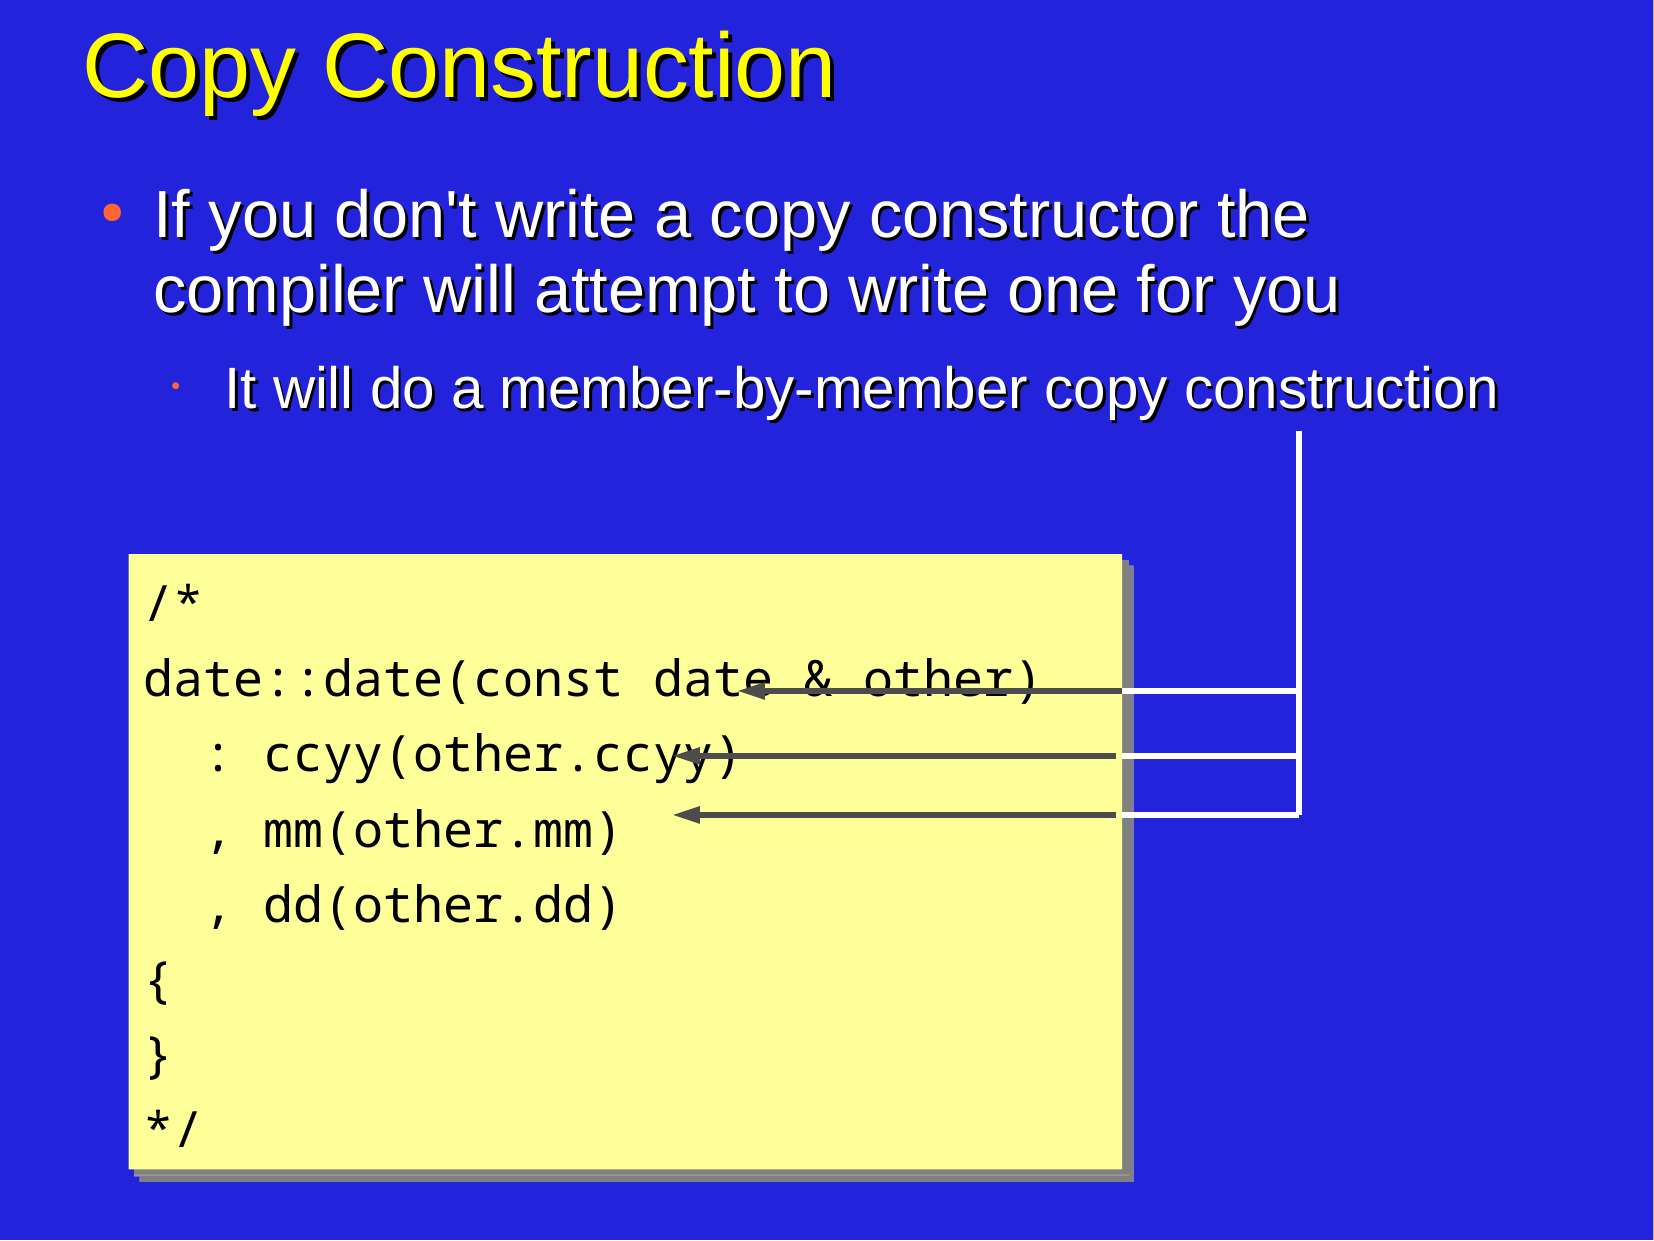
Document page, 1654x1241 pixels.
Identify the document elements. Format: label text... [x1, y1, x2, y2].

text_box /* date::date(const date & other) : ccyy(other.ccyy) , mm(other.mm) , dd(other.dd) { } */ [128, 554, 1123, 1170]
title Copy Construction [82, 2, 1571, 130]
list If you don't write a copy constructor the compiler will attempt to write one for you It will do a member-by-member copy construction [82, 177, 1571, 1182]
